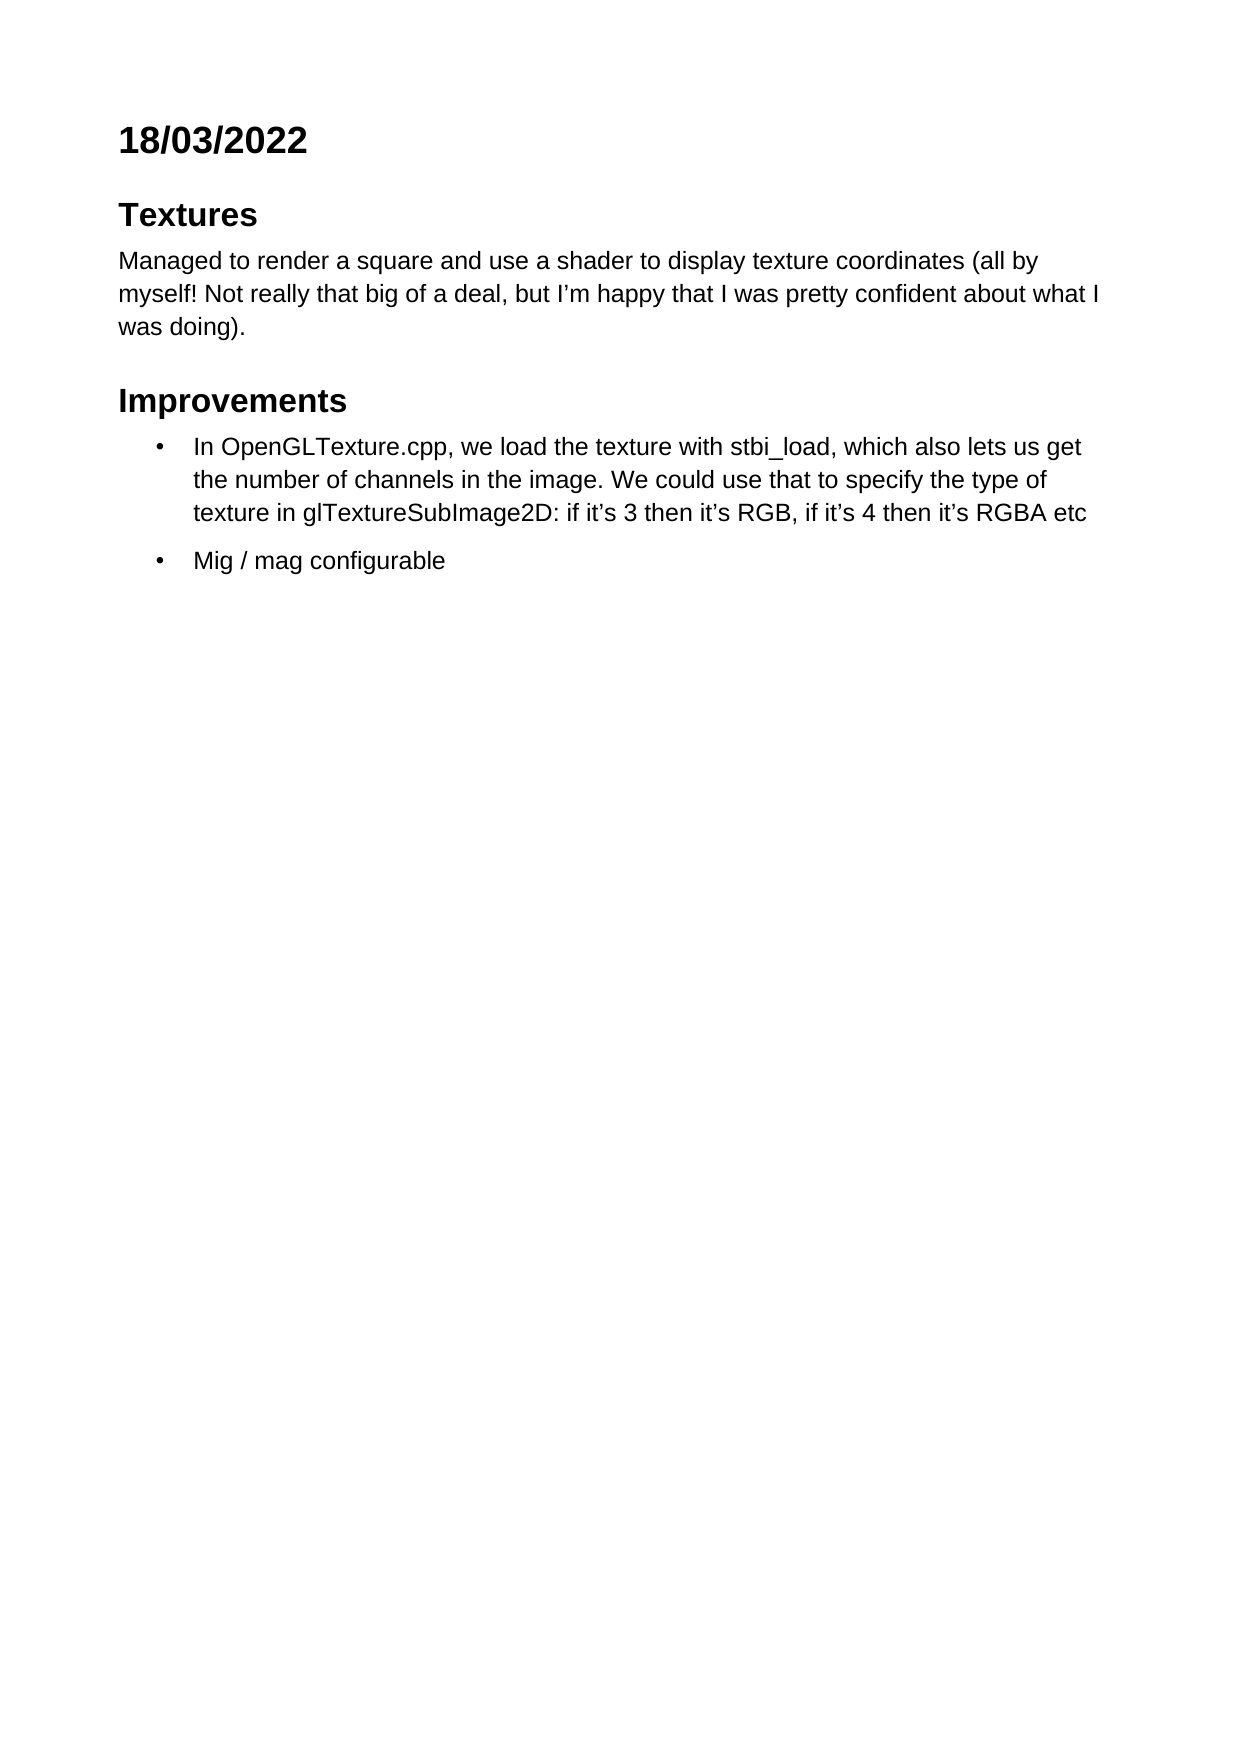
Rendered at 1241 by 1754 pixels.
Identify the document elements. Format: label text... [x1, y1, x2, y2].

subtitle Textures [118, 195, 1122, 234]
subtitle Improvements [118, 381, 1122, 419]
text Managed to render a square and use a shader to display texture coordinates (all by myself! Not really that big of a deal, but I’m happy that I was pretty confident about what I was doing). [118, 246, 1122, 341]
subtitle 18/03/2022 [118, 118, 1122, 162]
list Mig / mag configurable [156, 546, 1122, 574]
list In OpenGLTexture.cpp, we load the texture with stbi_load, which also lets us get the number of channels in the image. We could use that to specify the type of texture in glTextureSubImage2D: if it’s 3 then it’s RGB, if it’s 4 then it’s RGBA etc [156, 432, 1122, 527]
